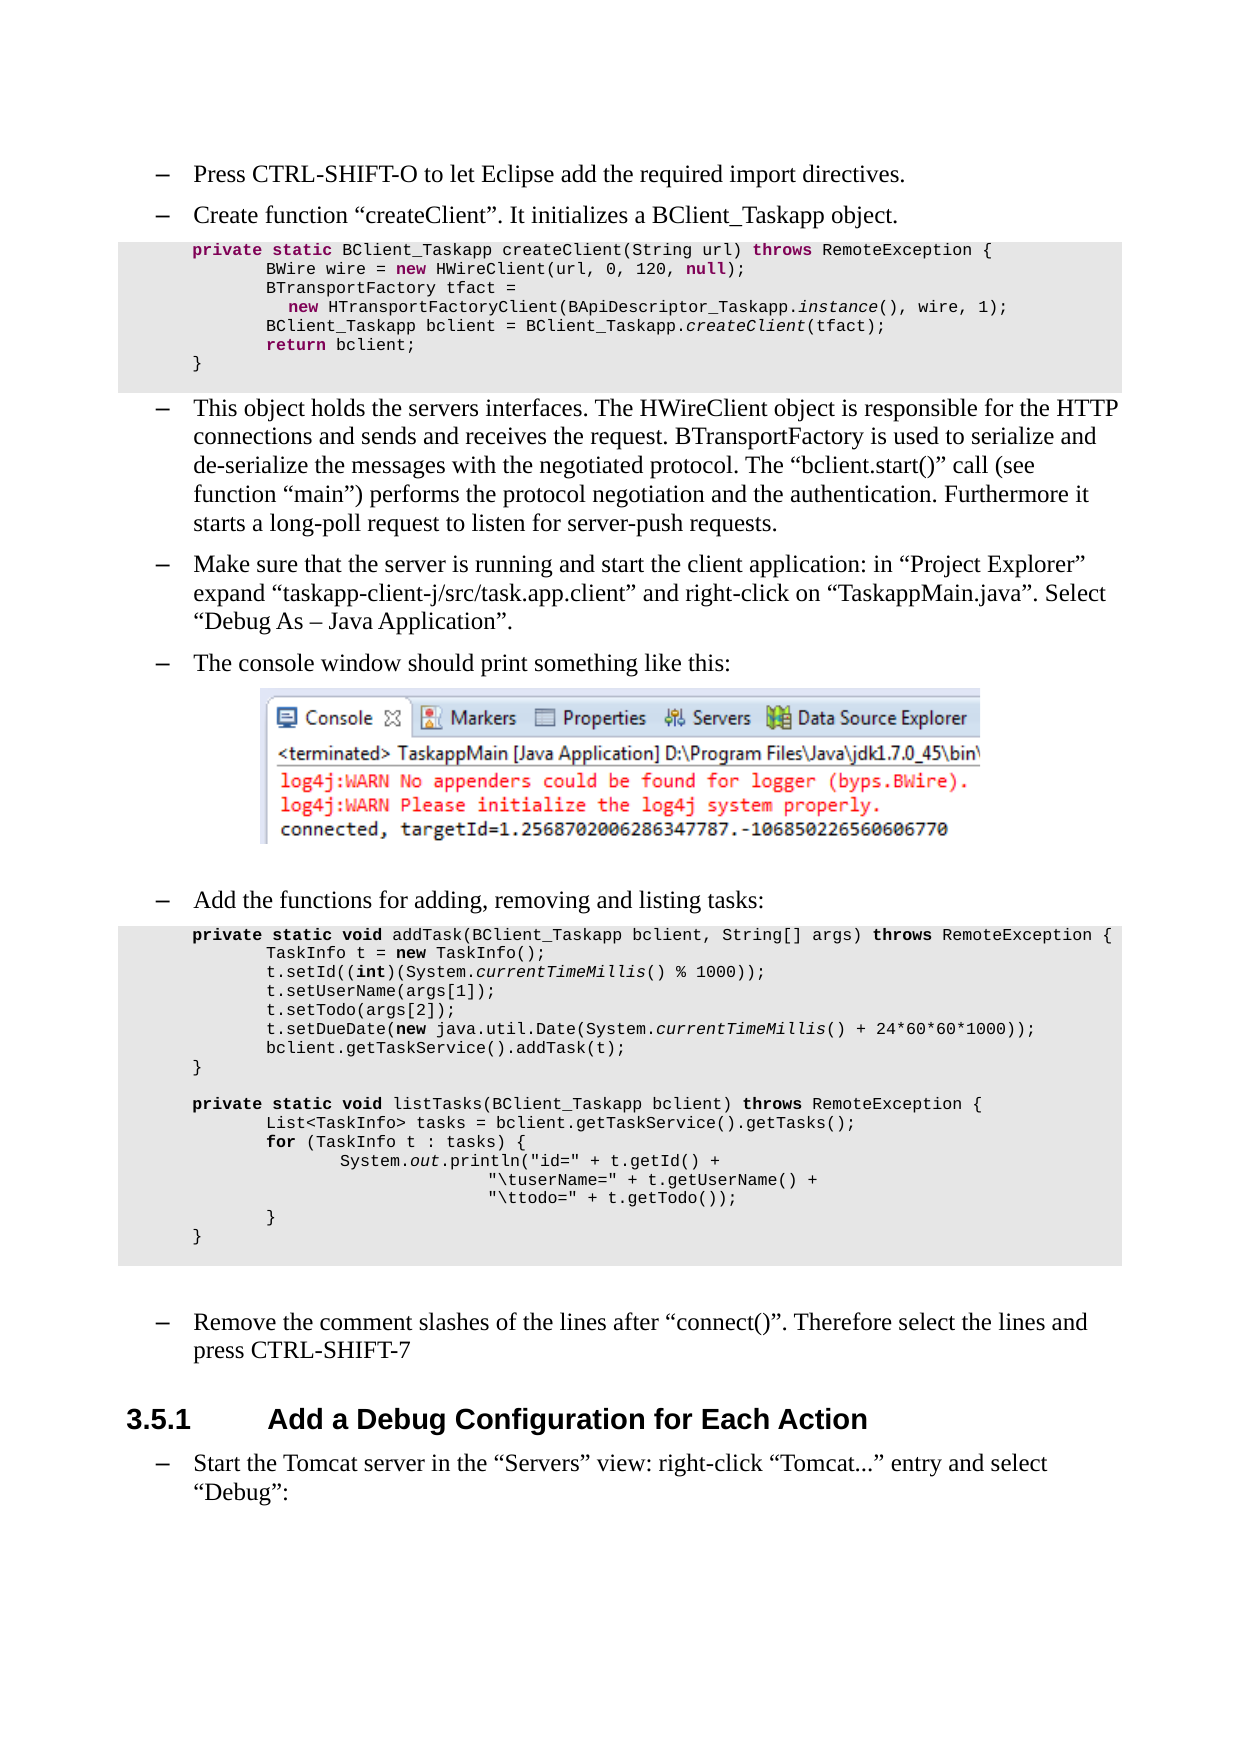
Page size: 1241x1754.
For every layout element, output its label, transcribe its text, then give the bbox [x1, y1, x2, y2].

text private static void listTasks(BClient_Taskapp bclient) throws RemoteException { [118, 1096, 1122, 1115]
subtitle Add a Debug Configuration for Each Action [118, 1402, 1122, 1435]
list Press CTRL-SHIFT-O to let Eclipse add the required import directives. [156, 159, 1122, 188]
list Remove the comment slashes of the lines after “connect()”. Therefore select the lines and press CTRL-SHIFT-7 [156, 1307, 1122, 1364]
text "\ttodo=" + t.getTodo()); [118, 1190, 1122, 1209]
list Make sure that the server is running and start the client application: in “Project Explorer” expand “taskapp-client-j/src/task.app.client” and right-click on “TaskappMain.java”. Select “Debug As – Java Application”. [156, 549, 1122, 635]
text t.setDueDate(new java.util.Date(System.currentTimeMillis() + 24*60*60*1000)); [118, 1020, 1122, 1039]
text TaskInfo t = new TaskInfo(); [118, 945, 1122, 964]
list Add the functions for adding, removing and listing tasks: [156, 885, 1122, 914]
text } [118, 1209, 1122, 1228]
text System.out.println("id=" + t.getId() + [118, 1152, 1122, 1171]
text BClient_Taskapp bclient = BClient_Taskapp.createClient(tfact); [118, 317, 1122, 336]
text t.setId((int)(System.currentTimeMillis() % 1000)); [118, 964, 1122, 983]
text return bclient; [118, 336, 1122, 355]
list Start the Tomcat server in the “Servers” view: right-click “Tomcat...” entry and select “Debug”: [156, 1448, 1122, 1505]
list This object holds the servers interfaces. The HWireClient object is responsible for the HTTP connections and sends and receives the request. BTransportFactory is used to serialize and de-serialize the messages with the negotiated protocol. The “bclient.start()” call (see function “main”) performs the protocol negotiation and the authentication. Furthermore it starts a long-poll request to listen for server-push requests. [156, 393, 1122, 536]
text t.setTodo(args[2]); [118, 1002, 1122, 1020]
text new HTransportFactoryClient(BApiDescriptor_Taskapp.instance(), wire, 1); [118, 298, 1122, 317]
text private static void addTask(BClient_Taskapp bclient, String[] args) throws RemoteException { [118, 926, 1122, 945]
list The console window should print something like this: [156, 648, 1122, 676]
text List<TaskInfo> tasks = bclient.getTaskService().getTasks(); [118, 1115, 1122, 1133]
text bclient.getTaskService().addTask(t); [118, 1039, 1122, 1058]
text for (TaskInfo t : tasks) { [118, 1133, 1122, 1152]
text "\tuserName=" + t.getUserName() + [118, 1171, 1122, 1190]
text t.setUserName(args[1]); [118, 983, 1122, 1002]
text BWire wire = new HWireClient(url, 0, 120, null); [118, 261, 1122, 279]
text private static BClient_Taskapp createClient(String url) throws RemoteException { [118, 242, 1122, 261]
list Create function “createClient”. It initializes a BClient_Taskapp object. [156, 201, 1122, 229]
text BTransportFactory tfact = [118, 279, 1122, 298]
text } [118, 355, 1122, 374]
text } [118, 1228, 1122, 1247]
text } [118, 1058, 1122, 1077]
